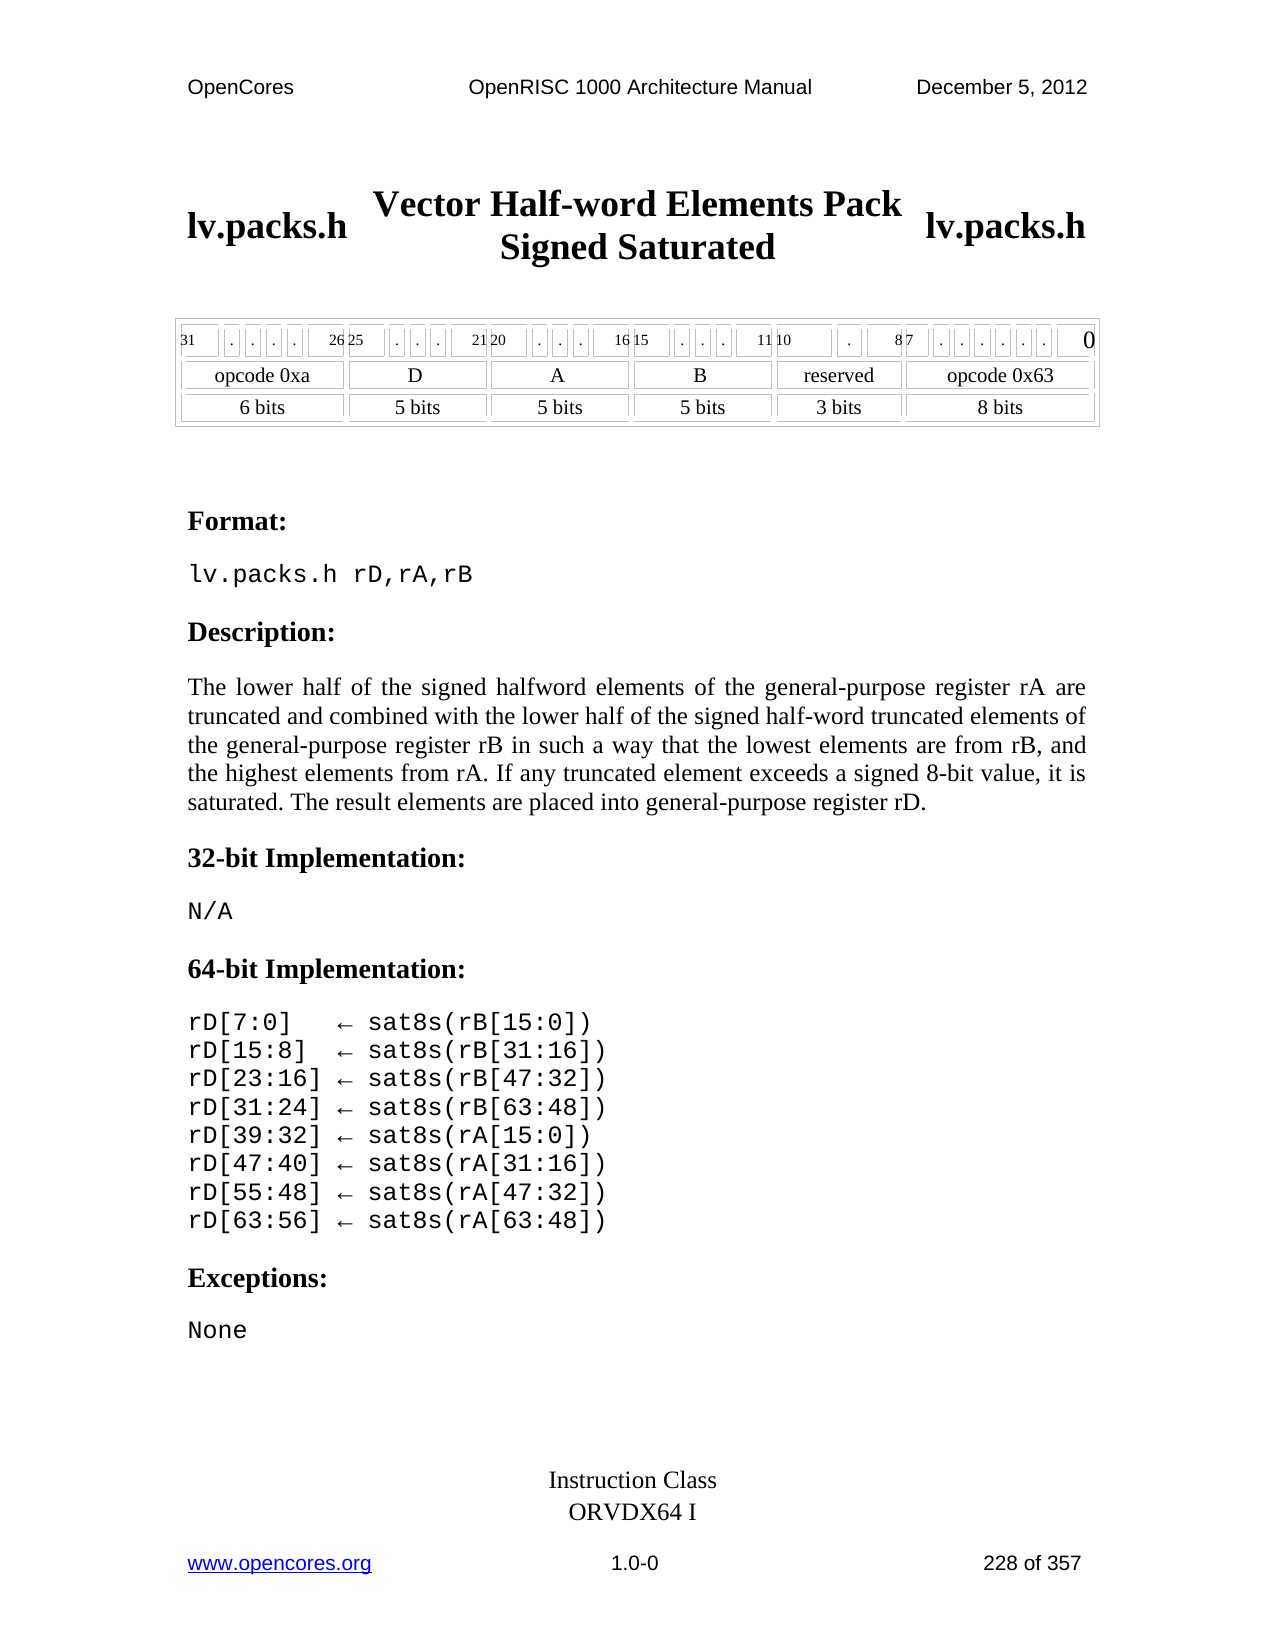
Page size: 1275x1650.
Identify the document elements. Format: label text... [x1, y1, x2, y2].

text 64-bit Implementation: [187, 952, 1087, 984]
text None [187, 1318, 1087, 1346]
text Description: [187, 615, 1087, 647]
text 32-bit Implementation: [187, 841, 1087, 873]
text N/A [187, 898, 1087, 927]
text Format: [187, 504, 1087, 536]
text The lower half of the signed halfword elements of the general-purpose register rA are truncated and combined with the lower half of the signed half-word truncated elements of the general-purpose register rB in such a way that the lowest elements are from rB, and the highest elements from rA. If any truncated element exceeds a signed 8-bit value, it is saturated. The result elements are placed into general-purpose register rD. [187, 672, 1087, 816]
text rD[7:0] ← sat8s(rB[15:0]) rD[15:8] ← sat8s(rB[31:16]) rD[23:16] ← sat8s(rB[47:32]) rD[31:24] ← sat8s(rB[63:48]) rD[39:32] ← sat8s(rA[15:0]) rD[47:40] ← sat8s(rA[31:16]) rD[55:48] ← sat8s(rA[47:32]) rD[63:56] ← sat8s(rA[63:48]) [187, 1009, 1087, 1236]
text lv.packs.h rD,rA,rB [187, 561, 1087, 590]
text Exceptions: [187, 1261, 1087, 1293]
